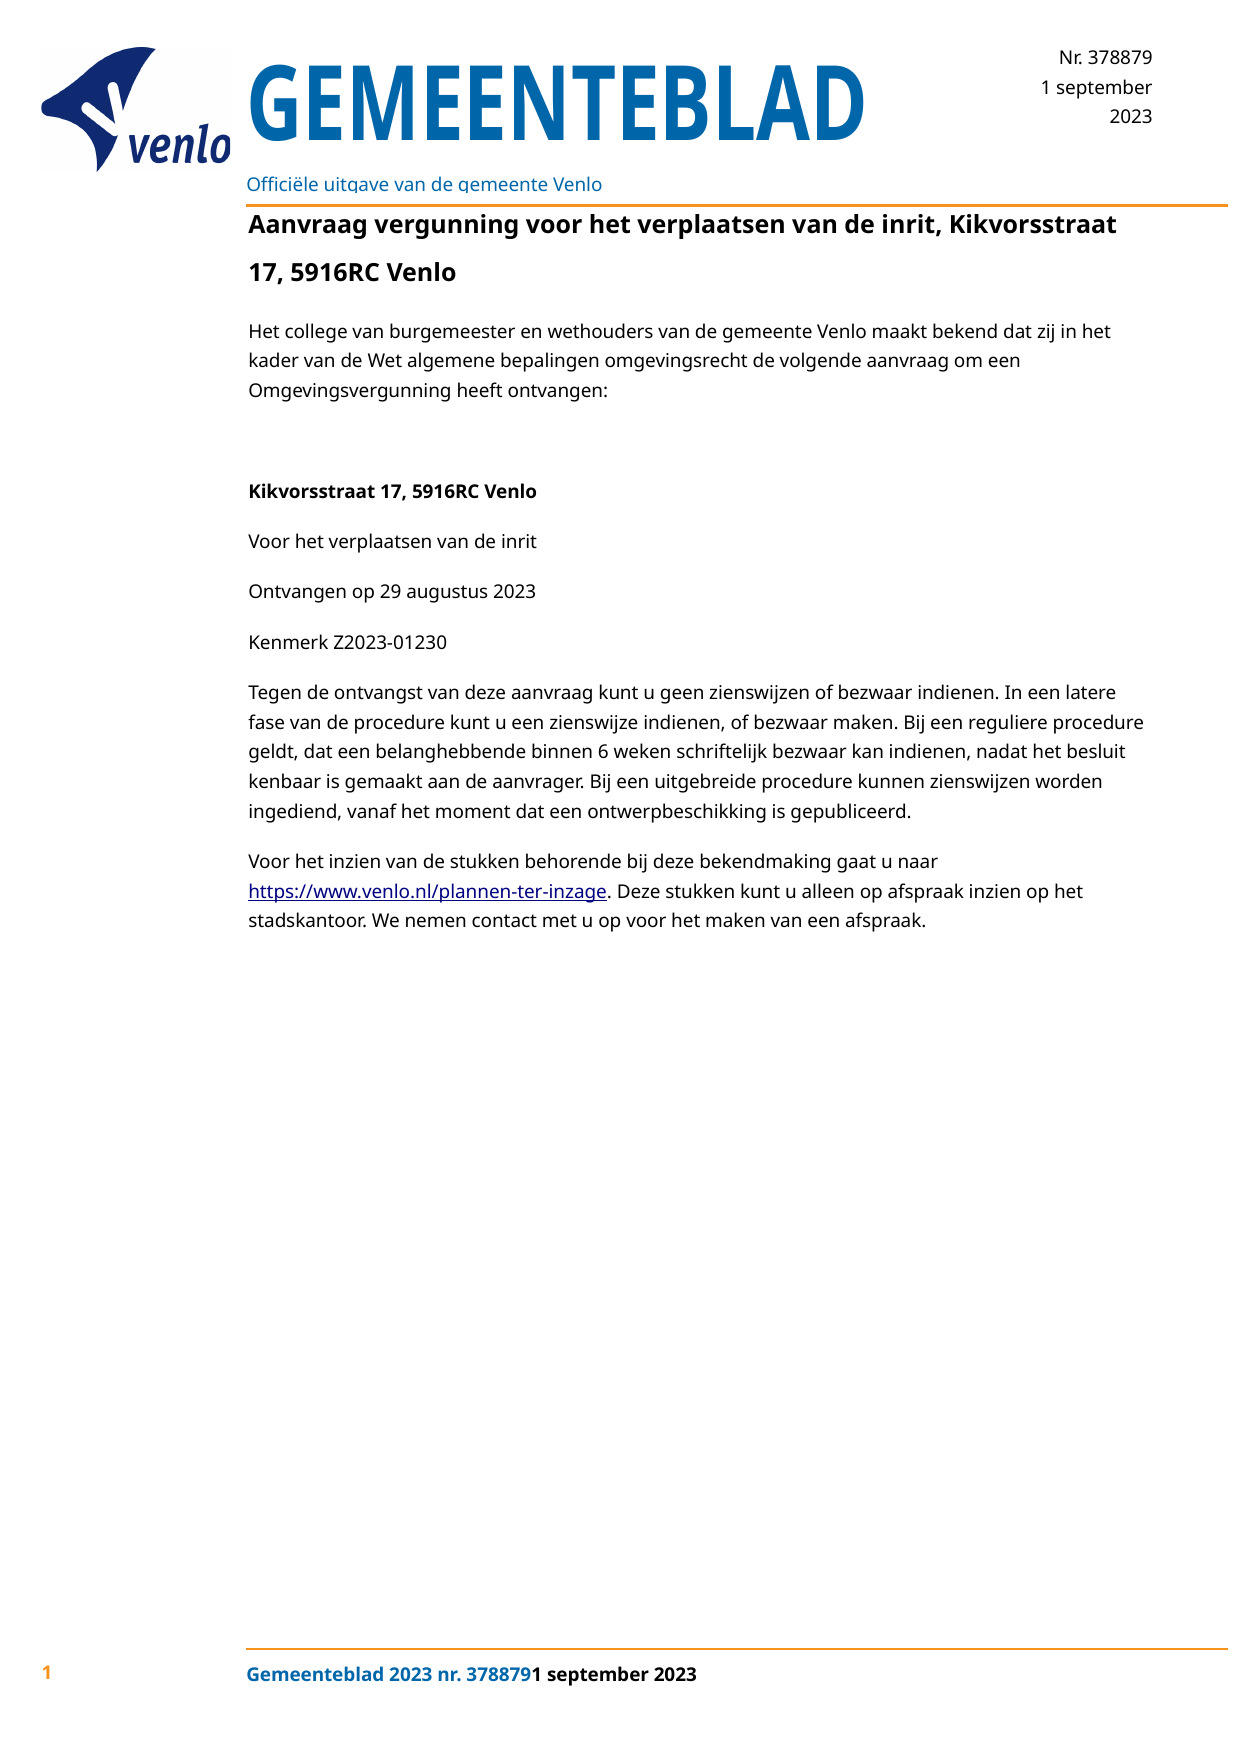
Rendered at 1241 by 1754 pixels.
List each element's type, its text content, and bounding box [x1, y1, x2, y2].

text Het college van burgemeester en wethouders van de gemeente Venlo maakt bekend dat zij in het kader van de Wet algemene bepalingen omgevingsrecht de volgende aanvraag om een Omgevingsvergunning heeft ontvangen: [248, 318, 1152, 403]
text Kikvorsstraat 17, 5916RC Venlo [248, 478, 1152, 504]
text Voor het verplaatsen van de inrit [248, 528, 1152, 554]
text Ontvangen op 29 augustus 2023 [248, 579, 1152, 604]
text Aanvraag vergunning voor het verplaatsen van de inrit, Kikvorsstraat 17, 5916RC Venlo [248, 207, 1152, 288]
text Tegen de ontvangst van deze aanvraag kunt u geen zienswijzen of bezwaar indienen. In een latere fase van de procedure kunt u een zienswijze indienen, of bezwaar maken. Bij een reguliere procedure geldt, dat een belanghebbende binnen 6 weken schriftelijk bezwaar kan indienen, nadat het besluit kenbaar is gemaakt aan de aanvrager. Bij een uitgebreide procedure kunnen zienswijzen worden ingediend, vanaf het moment dat een ontwerpbeschikking is gepubliceerd. [248, 679, 1152, 824]
text Voor het inzien van de stukken behorende bij deze bekendmaking gaat u naar https://www.venlo.nl/plannen-ter-inzage. Deze stukken kunt u alleen op afspraak inzien op het stadskantoor. We nemen contact met u op voor het maken van een afspraak. [248, 848, 1152, 933]
picture [41, 47, 231, 172]
text Kenmerk Z2023-01230 [248, 629, 1152, 655]
